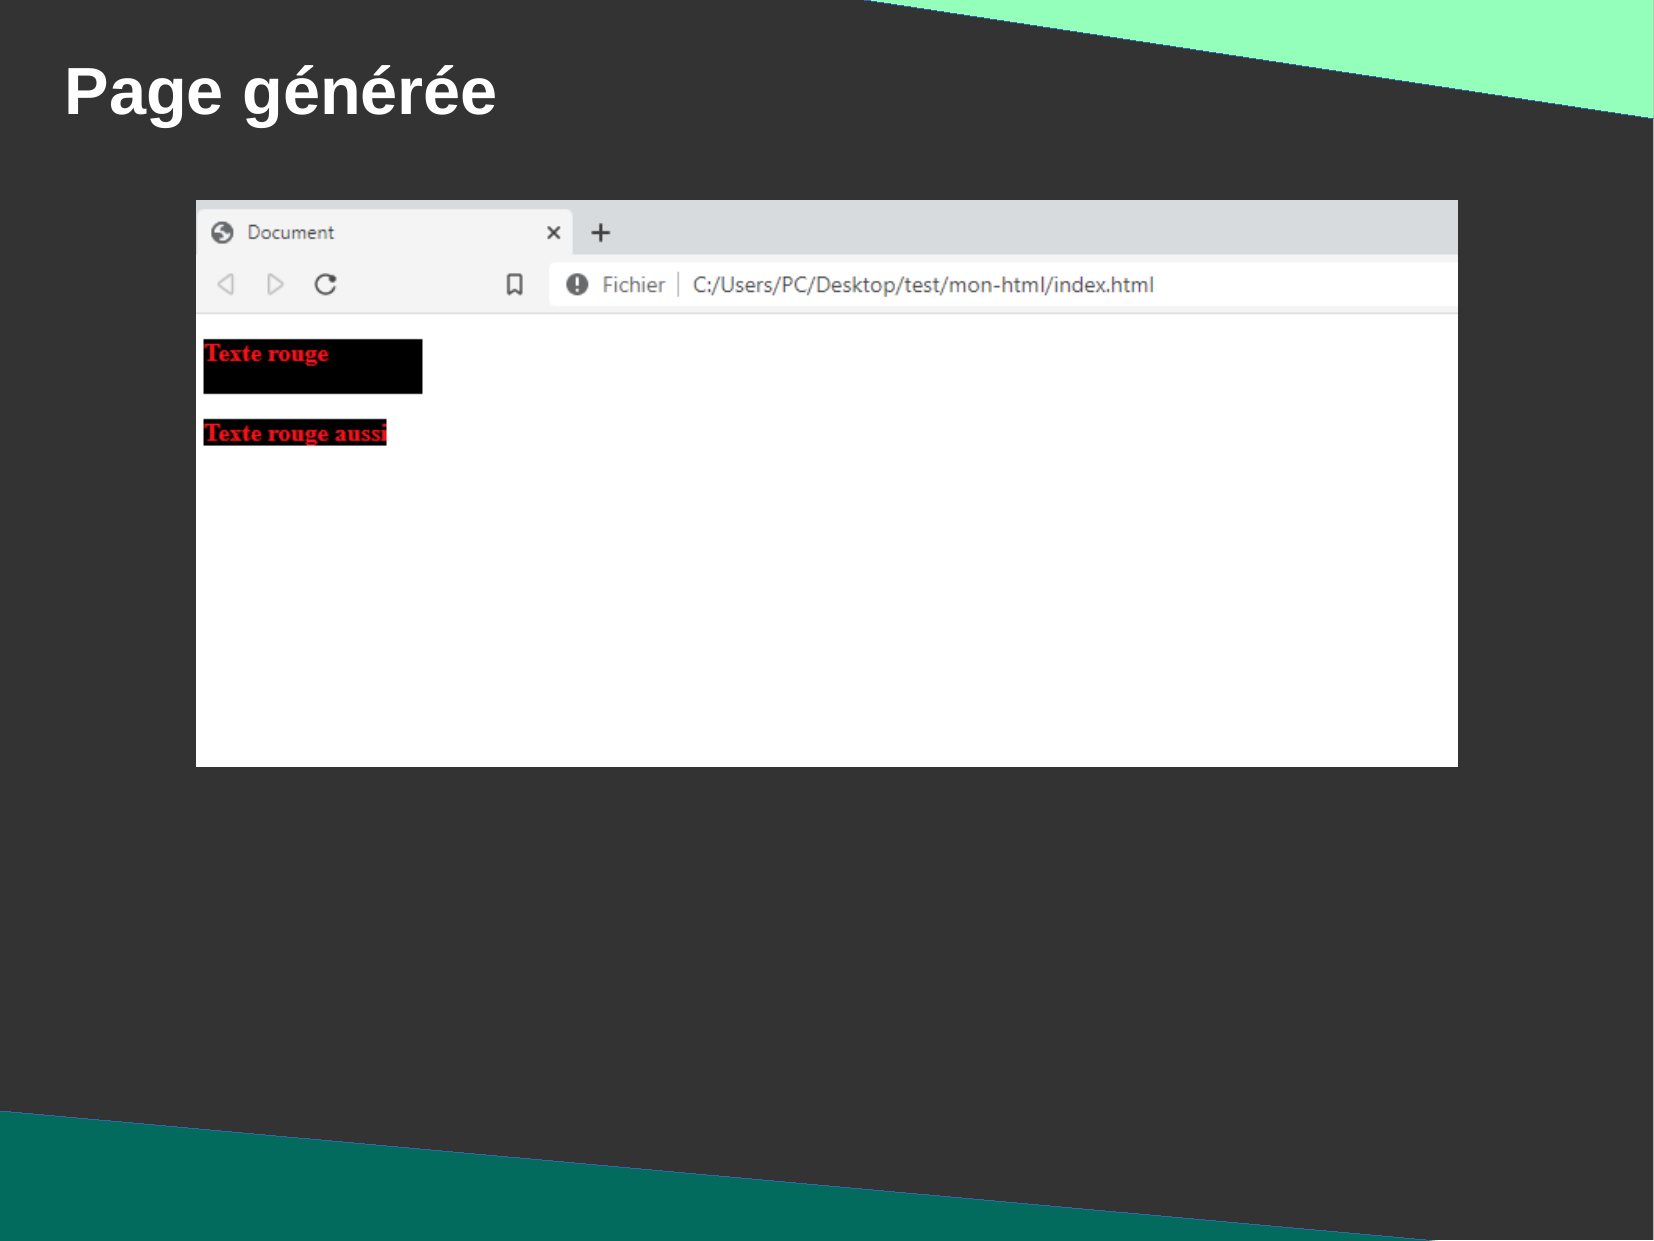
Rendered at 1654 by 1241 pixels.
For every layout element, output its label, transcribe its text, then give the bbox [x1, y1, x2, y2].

text_box [864, 0, 1654, 119]
picture [196, 200, 1458, 767]
title Page générée [64, 54, 1553, 157]
